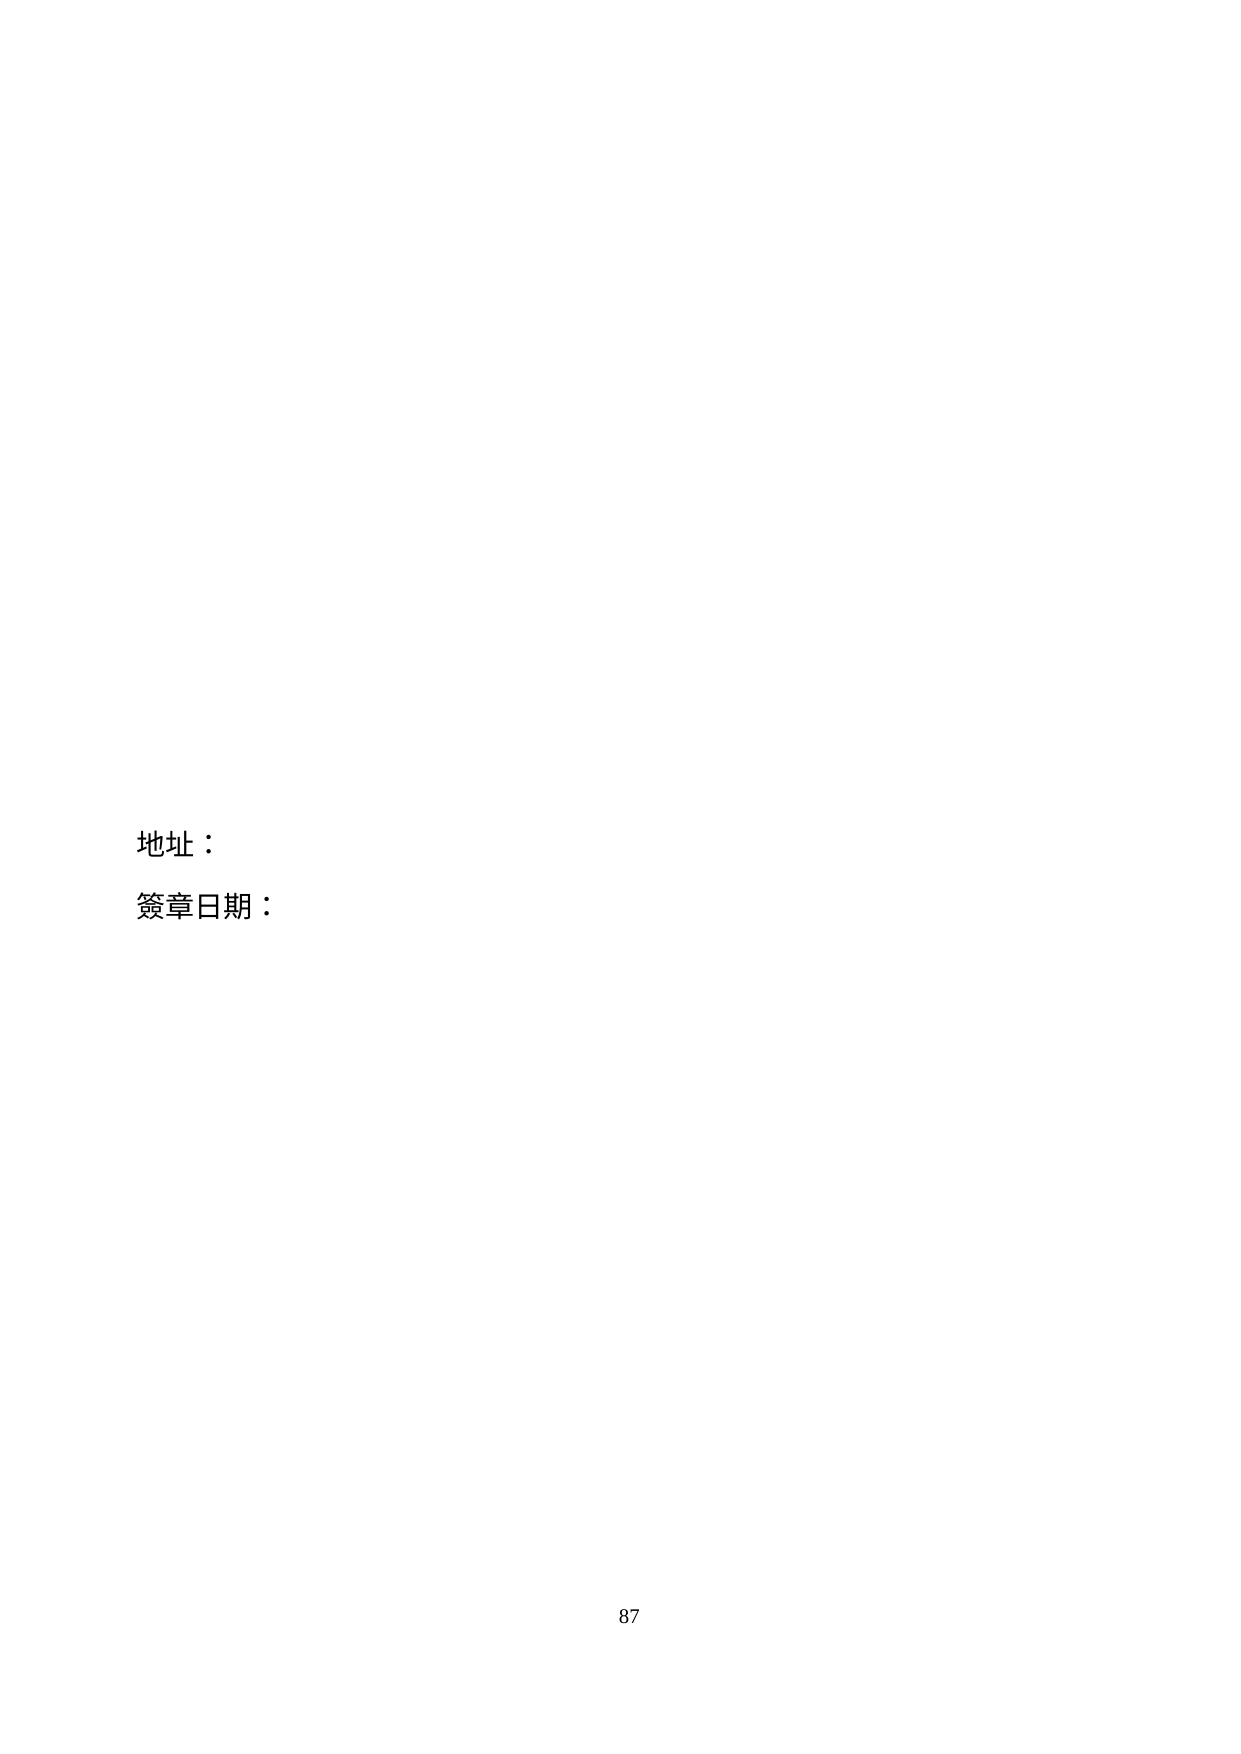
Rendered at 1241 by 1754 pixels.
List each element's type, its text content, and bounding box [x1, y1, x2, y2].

text 簽章日期： [136, 863, 1122, 926]
text 地址： [136, 801, 1122, 863]
